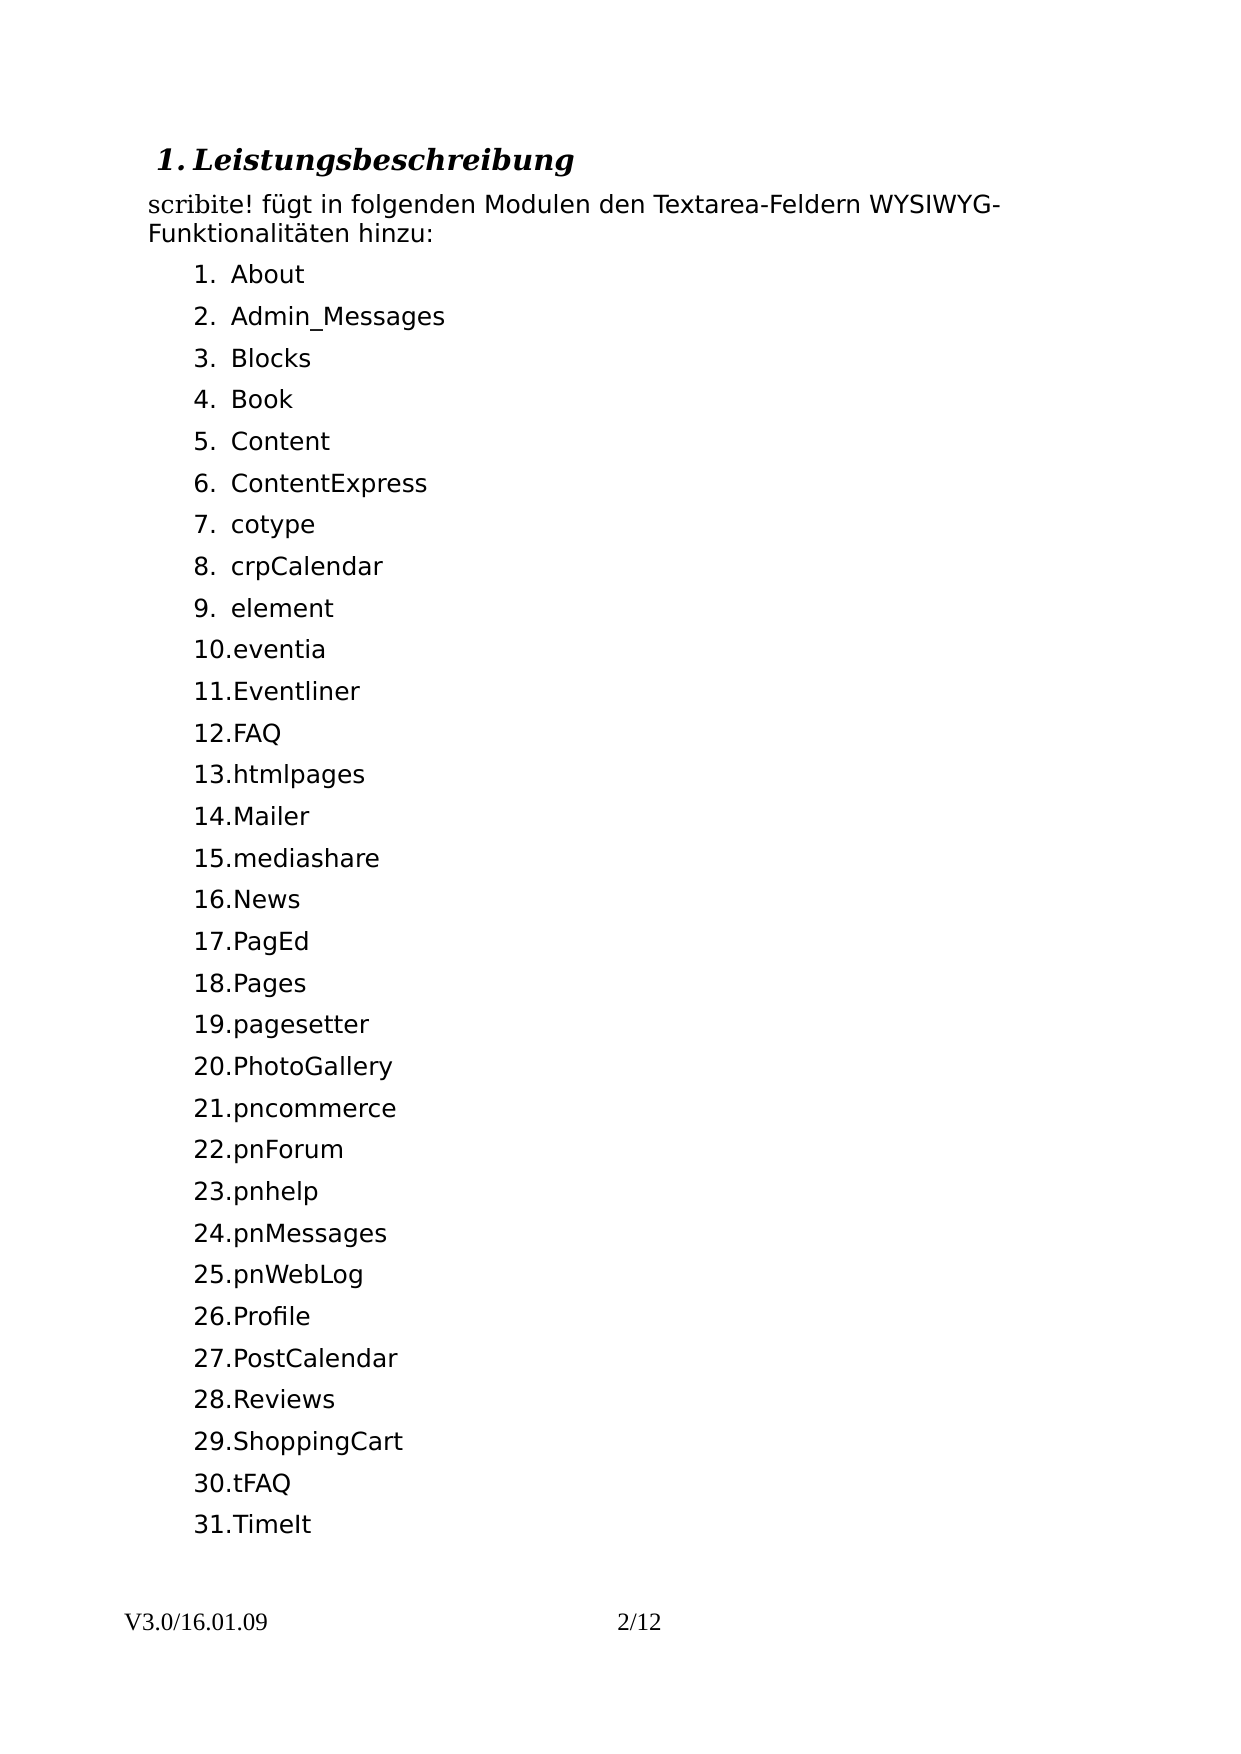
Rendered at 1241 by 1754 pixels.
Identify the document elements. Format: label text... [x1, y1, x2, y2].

list Admin_Messages [193, 302, 1160, 332]
list htmlpages [193, 761, 1160, 790]
list PagEd [193, 927, 1160, 957]
list Profile [193, 1302, 1160, 1332]
list Blocks [193, 344, 1160, 373]
list Content [193, 427, 1160, 457]
text scribite! fügt in folgenden Modulen den Textarea-Feldern WYSIWYG-Funktionalitäten hinzu: [148, 190, 1160, 248]
list Book [193, 386, 1160, 415]
list Pages [193, 969, 1160, 998]
list Reviews [193, 1386, 1160, 1415]
list pnMessages [193, 1219, 1160, 1248]
list mediashare [193, 844, 1160, 873]
list tFAQ [193, 1469, 1160, 1498]
list PhotoGallery [193, 1052, 1160, 1082]
list Eventliner [193, 677, 1160, 707]
list pnhelp [193, 1177, 1160, 1207]
list pnWebLog [193, 1261, 1160, 1290]
list Mailer [193, 802, 1160, 832]
list element [193, 594, 1160, 623]
list pagesetter [193, 1011, 1160, 1040]
list ShoppingCart [193, 1427, 1160, 1457]
subtitle Leistungsbeschreibung [156, 143, 1160, 177]
list News [193, 886, 1160, 915]
list PostCalendar [193, 1344, 1160, 1373]
list About [193, 261, 1160, 290]
list cotype [193, 511, 1160, 540]
list pnForum [193, 1136, 1160, 1165]
list eventia [193, 636, 1160, 665]
list FAQ [193, 719, 1160, 748]
list pncommerce [193, 1094, 1160, 1123]
list TimeIt [193, 1511, 1160, 1540]
list crpCalendar [193, 552, 1160, 582]
list ContentExpress [193, 469, 1160, 498]
